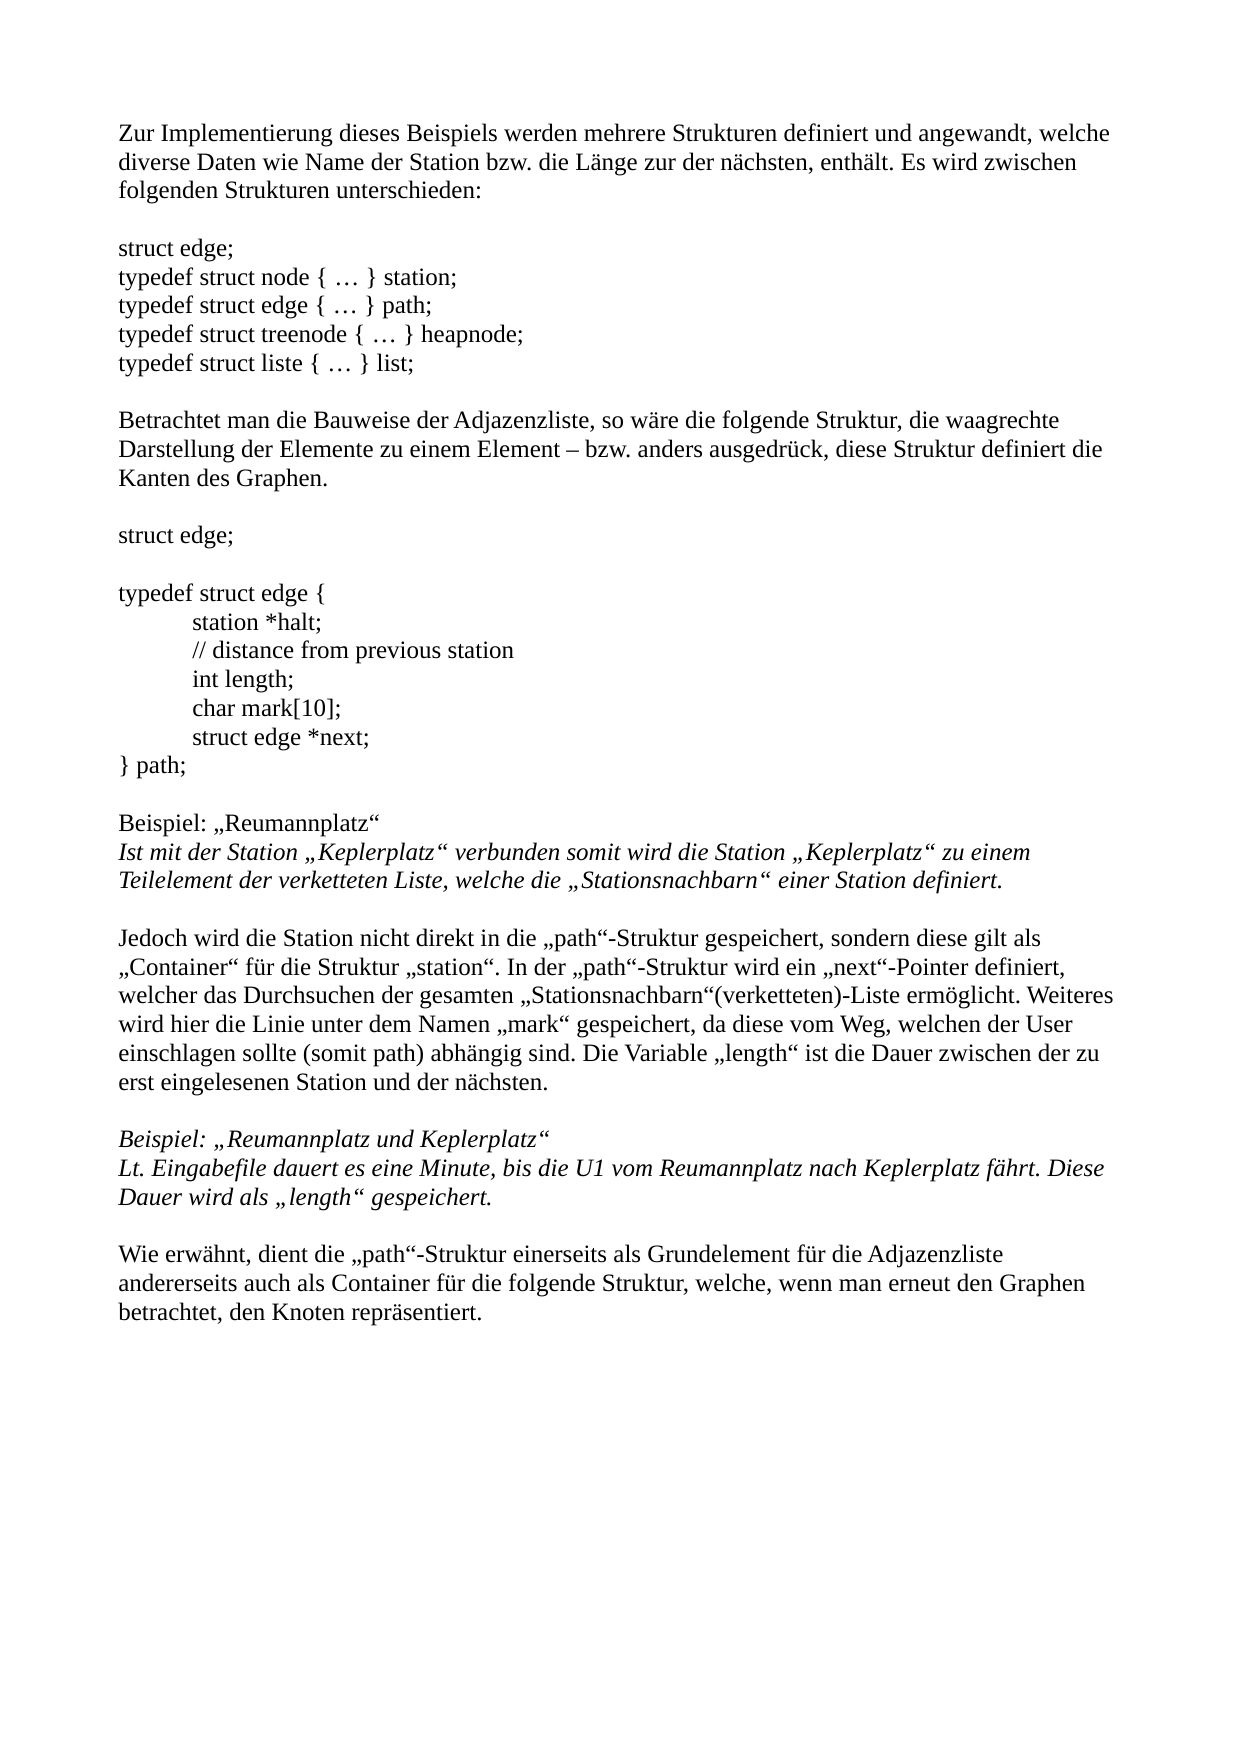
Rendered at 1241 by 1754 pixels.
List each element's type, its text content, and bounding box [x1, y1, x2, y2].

text Beispiel: „Reumannplatz“ [118, 808, 1122, 837]
text typedef struct liste { … } list; [118, 348, 1122, 377]
text struct edge; [118, 233, 1122, 262]
text char mark[10]; [118, 693, 1122, 722]
text Lt. Eingabefile dauert es eine Minute, bis die U1 vom Reumannplatz nach Keplerplatz fährt. Diese Dauer wird als „length“ gespeichert. [118, 1153, 1122, 1211]
text } path; [118, 751, 1122, 779]
text typedef struct node { … } station; [118, 262, 1122, 291]
text int length; [118, 664, 1122, 693]
text Wie erwähnt, dient die „path“-Struktur einerseits als Grundelement für die Adjazenzliste andererseits auch als Container für die folgende Struktur, welche, wenn man erneut den Graphen betrachtet, den Knoten repräsentiert. [118, 1239, 1122, 1326]
text Zur Implementierung dieses Beispiels werden mehrere Strukturen definiert und angewandt, welche diverse Daten wie Name der Station bzw. die Länge zur der nächsten, enthält. Es wird zwischen folgenden Strukturen unterschieden: [118, 118, 1122, 204]
text station *halt; [118, 607, 1122, 636]
text Betrachtet man die Bauweise der Adjazenzliste, so wäre die folgende Struktur, die waagrechte Darstellung der Elemente zu einem Element – bzw. anders ausgedrück, diese Struktur definiert die Kanten des Graphen. [118, 406, 1122, 492]
text struct edge; [118, 521, 1122, 549]
text typedef struct treenode { … } heapnode; [118, 319, 1122, 348]
text typedef struct edge { [118, 578, 1122, 607]
text Ist mit der Station „Keplerplatz“ verbunden somit wird die Station „Keplerplatz“ zu einem Teilelement der verketteten Liste, welche die „Stationsnachbarn“ einer Station definiert. [118, 837, 1122, 894]
text Jedoch wird die Station nicht direkt in die „path“-Struktur gespeichert, sondern diese gilt als „Container“ für die Struktur „station“. In der „path“-Struktur wird ein „next“-Pointer definiert, welcher das Durchsuchen der gesamten „Stationsnachbarn“(verketteten)-Liste ermöglicht. Weiteres wird hier die Linie unter dem Namen „mark“ gespeichert, da diese vom Weg, welchen der User einschlagen sollte (somit path) abhängig sind. Die Variable „length“ ist die Dauer zwischen der zu erst eingelesenen Station und der nächsten. [118, 923, 1122, 1096]
text // distance from previous station [118, 636, 1122, 664]
text typedef struct edge { … } path; [118, 291, 1122, 319]
text struct edge *next; [118, 722, 1122, 751]
text Beispiel: „Reumannplatz und Keplerplatz“ [118, 1124, 1122, 1153]
